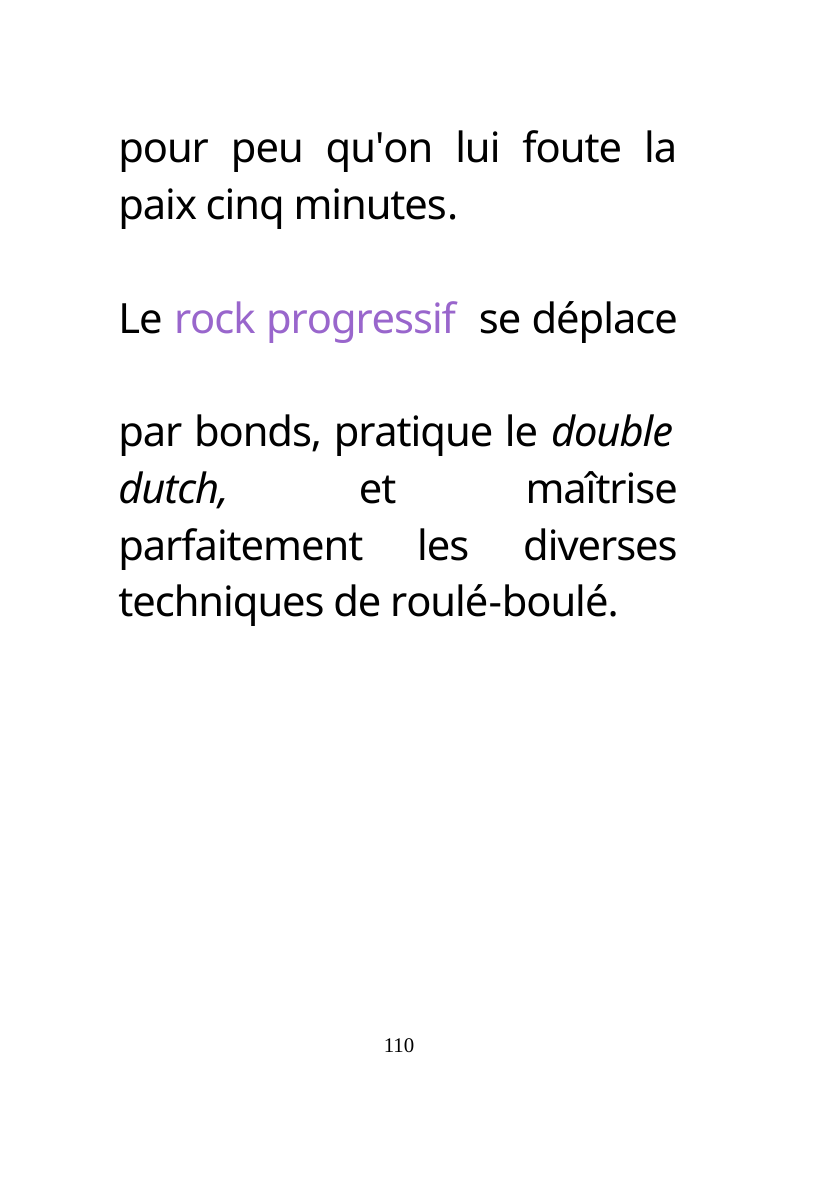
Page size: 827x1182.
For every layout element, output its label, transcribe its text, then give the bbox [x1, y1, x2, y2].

text pour peu qu'on lui foute la paix cinq minutes. [118, 118, 678, 232]
text Le rock progressif se déplace par bonds, pratique le double dutch, et maîtrise parfaitement les diverses techniques de roulé‑boulé. [118, 288, 678, 629]
